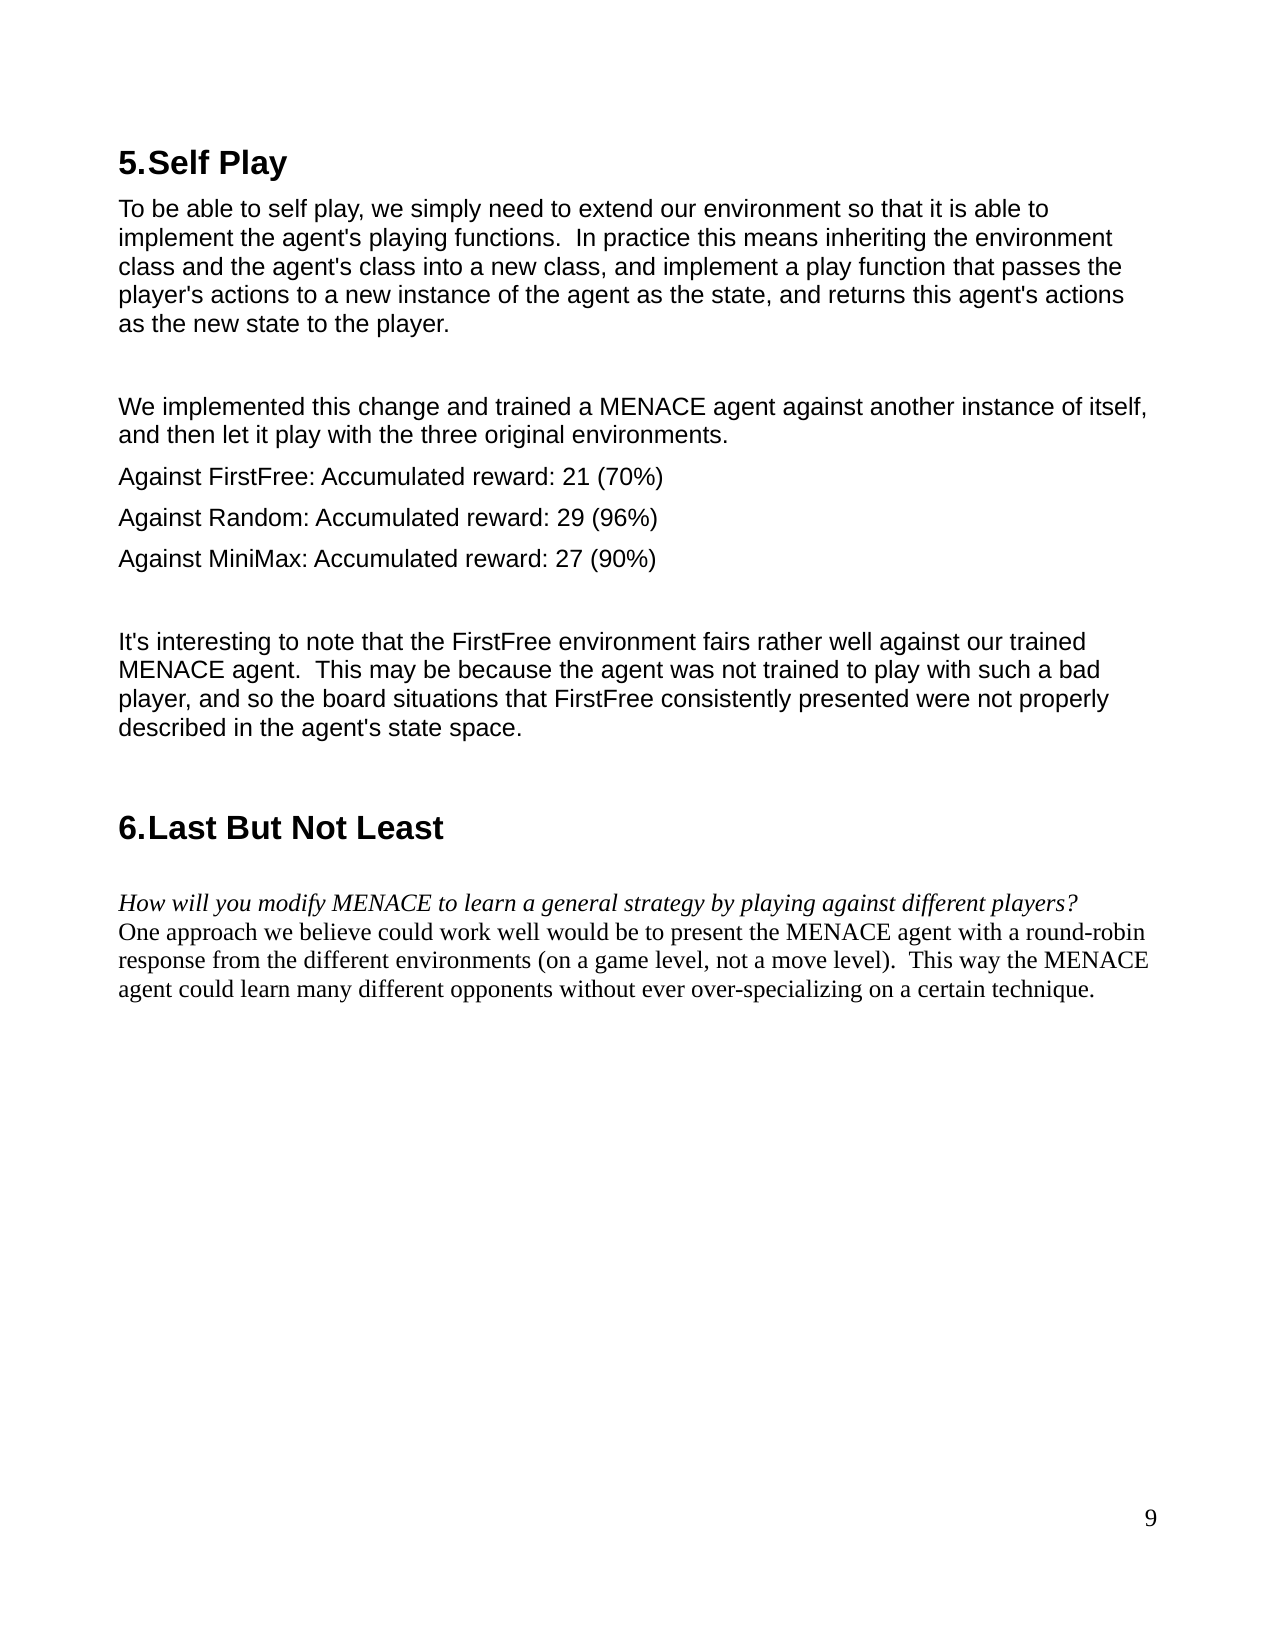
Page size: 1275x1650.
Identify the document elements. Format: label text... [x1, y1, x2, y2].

text Against FirstFree: Accumulated reward: 21 (70%) [118, 462, 1157, 491]
text Against Random: Accumulated reward: 29 (96%) [118, 503, 1157, 532]
text How will you modify MENACE to learn a general strategy by playing against different players? [118, 859, 1157, 917]
text To be able to self play, we simply need to extend our environment so that it is able to implement the agent's playing functions. In practice this means inheriting the environment class and the agent's class into a new class, and implement a play function that passes the player's actions to a new instance of the agent as the state, and returns this agent's actions as the new state to the player. [118, 194, 1157, 338]
text We implemented this change and trained a MENACE agent against another instance of itself, and then let it play with the three original environments. [118, 392, 1157, 449]
subtitle Last But Not Least [118, 808, 1157, 847]
text One approach we believe could work well would be to present the MENACE agent with a round-robin response from the different environments (on a game level, not a move level). This way the MENACE agent could learn many different opponents without ever over-specializing on a certain technique. [118, 917, 1157, 1003]
text It's interesting to note that the FirstFree environment fairs rather well against our trained MENACE agent. This may be because the agent was not trained to play with such a bad player, and so the board situations that FirstFree consistently presented were not properly described in the agent's state space. [118, 627, 1157, 742]
subtitle Self Play [118, 143, 1157, 182]
text Against MiniMax: Accumulated reward: 27 (90%) [118, 544, 1157, 573]
